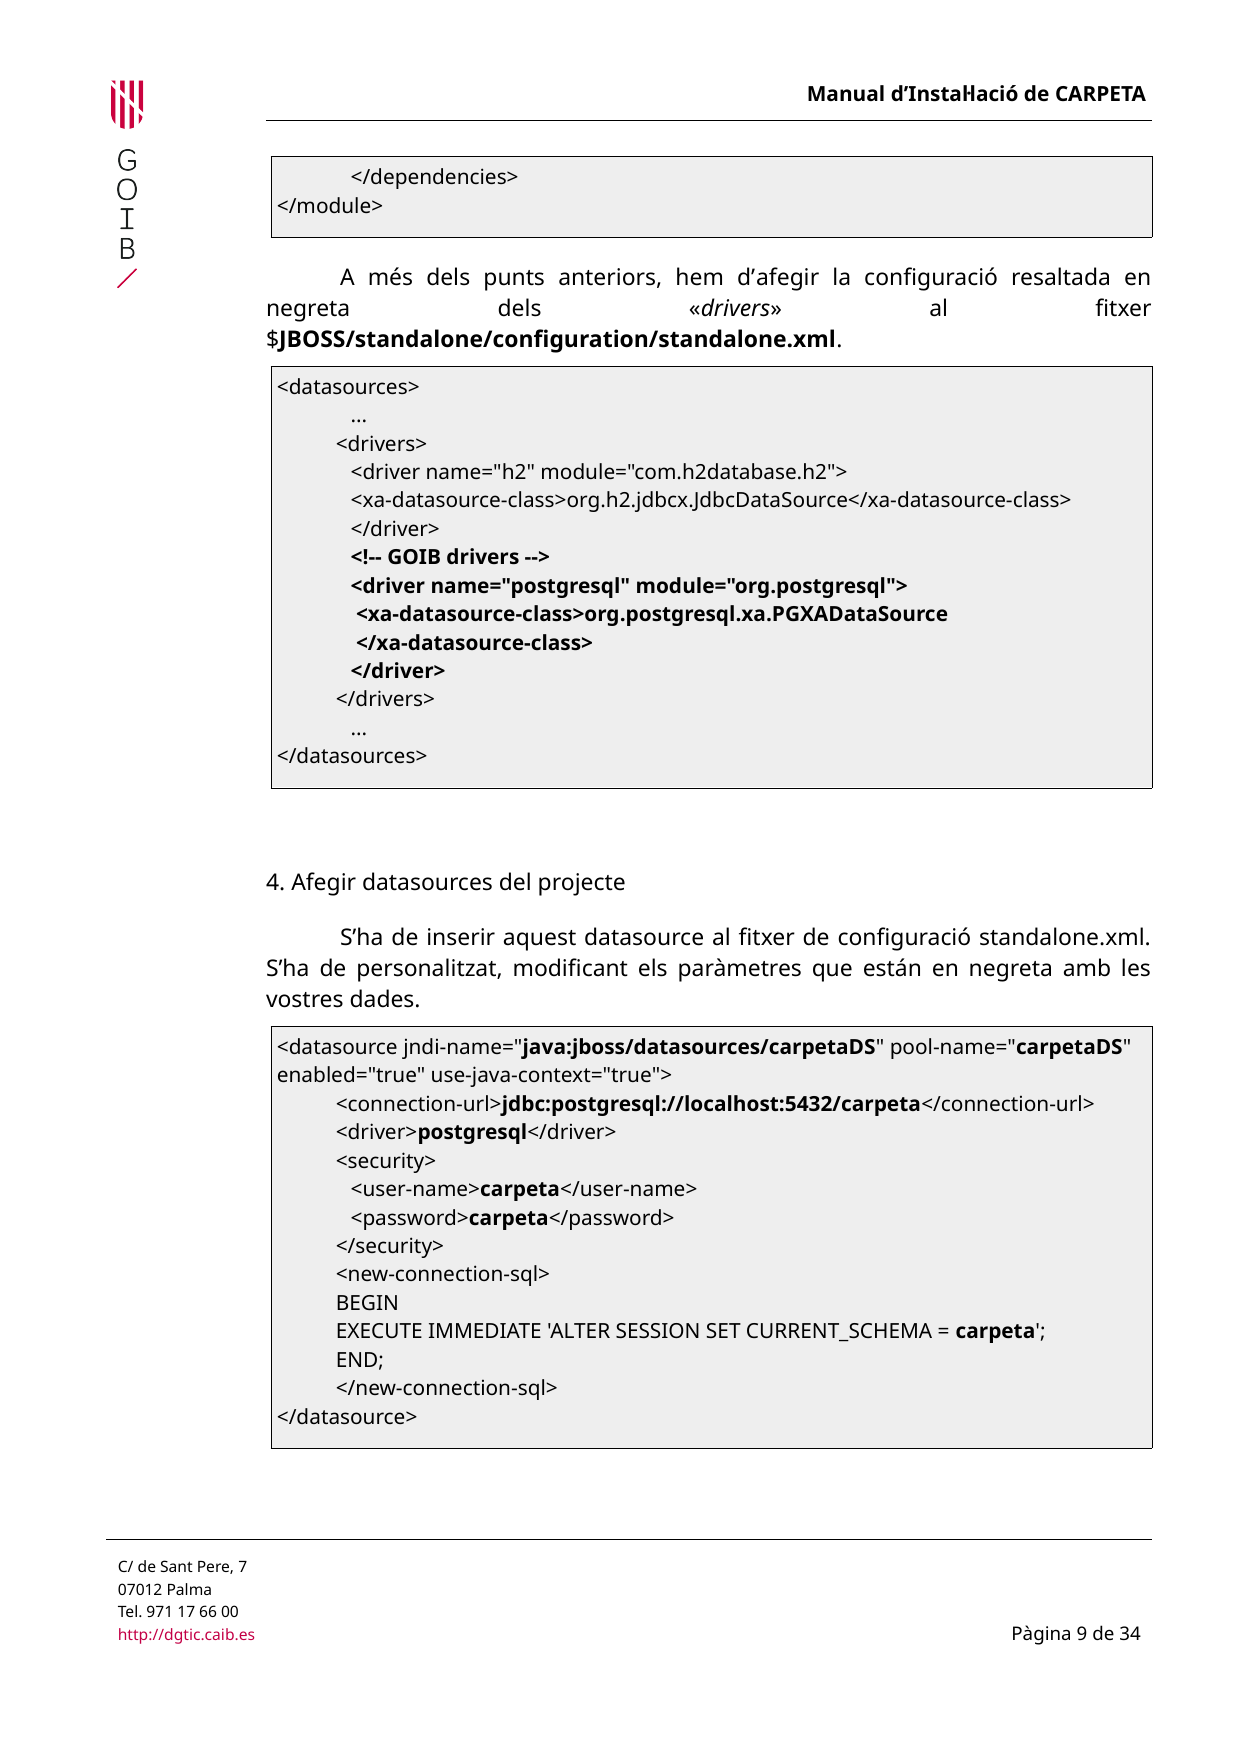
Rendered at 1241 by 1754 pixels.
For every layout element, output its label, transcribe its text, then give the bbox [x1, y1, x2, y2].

text A més dels punts anteriors, hem d’afegir la configuració resaltada en negreta dels «drivers» al fitxer $JBOSS/standalone/configuration/standalone.xml. [266, 260, 1152, 354]
table_header <datasource jndi-name="java:jboss/datasources/carpetaDS" pool-name="carpetaDS" enabled="true" use-java-context="true"> <connection-url>jdbc:postgresql://localhost:5432/carpeta</connection-url> <driver>postgresql</driver> <security> <user-name>carpeta</user-name> <password>carpeta</password> </security> <new-connection-sql> BEGIN EXECUTE IMMEDIATE 'ALTER SESSION SET CURRENT_SCHEMA = carpeta'; END; </new-connection-sql> </datasource> [272, 1027, 1152, 1448]
table_header </dependencies> </module> [272, 157, 1152, 237]
picture [82, 57, 172, 319]
text 4. Afegir datasources del projecte [266, 866, 1152, 897]
text S’ha de inserir aquest datasource al fitxer de configuració standalone.xml. S’ha de personalitzat, modificant els paràmetres que están en negreta amb les vostres dades. [266, 921, 1152, 1014]
table_header <datasources> ... <drivers> <driver name="h2" module="com.h2database.h2"> <xa-datasource-class>org.h2.jdbcx.JdbcDataSource</xa-datasource-class> </driver> <!-- GOIB drivers --> <driver name="postgresql" module="org.postgresql"> <xa-datasource-class>org.postgresql.xa.PGXADataSource </xa-datasource-class> </driver> </drivers> ... </datasources> [272, 367, 1152, 787]
